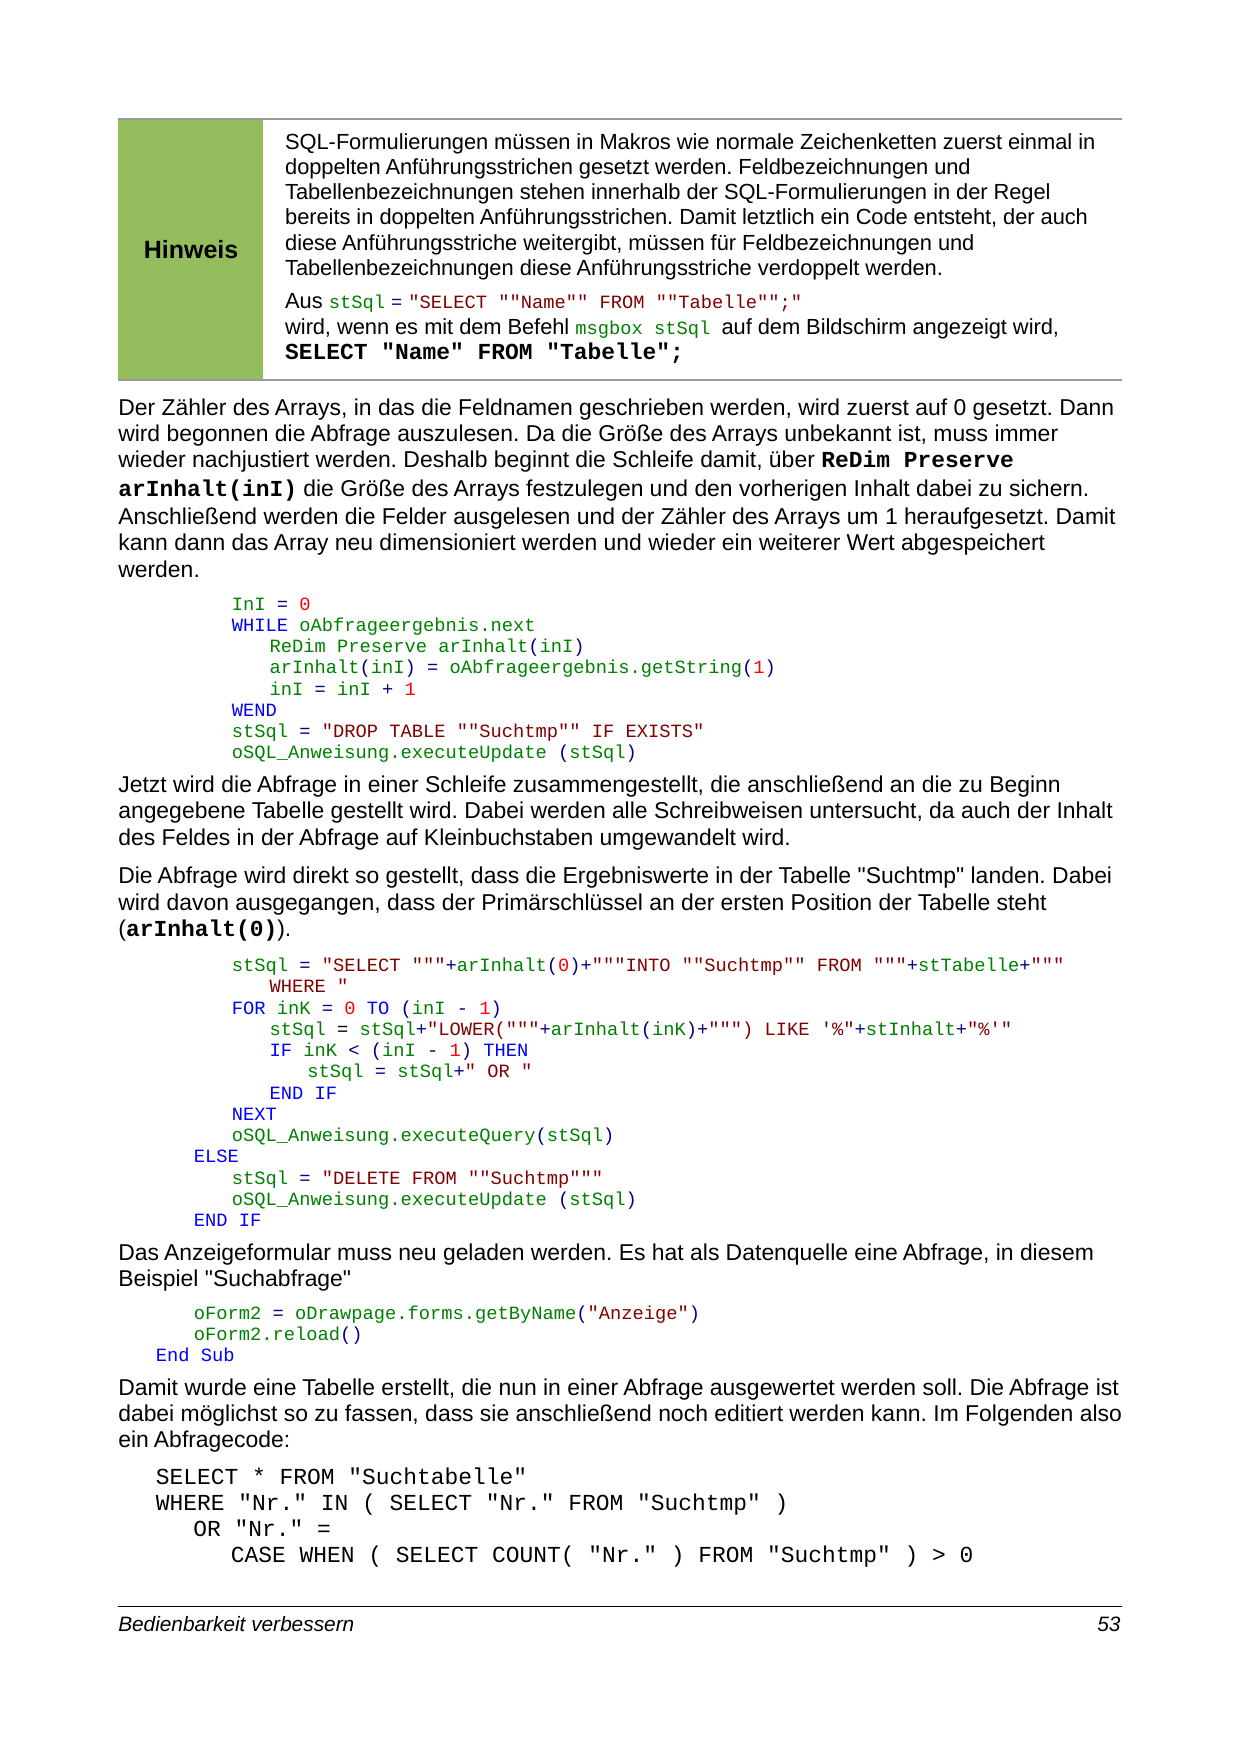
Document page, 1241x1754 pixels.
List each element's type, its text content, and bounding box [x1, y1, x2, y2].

text End Sub [156, 1346, 1122, 1367]
text stSql = "DELETE FROM ""Suchtmp""" [156, 1168, 1122, 1190]
text inI = inI + 1 [156, 679, 1122, 701]
text NEXT [156, 1105, 1122, 1126]
text ELSE [156, 1147, 1122, 1168]
text stSql = "DROP TABLE ""Suchtmp"" IF EXISTS" [156, 722, 1122, 743]
text stSql = stSql+" OR " [156, 1062, 1122, 1083]
text InI = 0 [156, 594, 1122, 616]
table_header SQL-Formulierungen müssen in Makros wie normale Zeichenketten zuerst einmal in doppelten Anführungsstrichen gesetzt werden. Feldbezeichnungen und Tabellenbezeichnungen stehen innerhalb der SQL-Formulierungen in der Regel bereits in doppelten Anführungsstrichen. Damit letztlich ein Code entsteht, der auch diese Anführungsstriche weitergibt, müssen für Feldbezeichnungen und Tabellenbezeichnungen diese Anführungsstriche verdoppelt werden. Aus stSql = "SELECT ""Name"" FROM ""Tabelle"";" wird, wenn es mit dem Befehl msgbox stSql auf dem Bildschirm angezeigt wird, SELECT "Name" FROM "Tabelle"; [264, 120, 1122, 379]
text WEND [156, 701, 1122, 722]
text oForm2 = oDrawpage.forms.getByName("Anzeige") [156, 1304, 1122, 1325]
text ReDim Preserve arInhalt(inI) [156, 637, 1122, 658]
text END IF [156, 1083, 1122, 1105]
text IF inK < (inI - 1) THEN [156, 1041, 1122, 1062]
text Das Anzeigeformular muss neu geladen werden. Es hat als Datenquelle eine Abfrage, in diesem Beispiel "Suchabfrage" [118, 1238, 1122, 1291]
text stSql = "SELECT """+arInhalt(0)+"""INTO ""Suchtmp"" FROM """+stTabelle+""" [156, 956, 1122, 977]
text Jetzt wird die Abfrage in einer Schleife zusammengestellt, die anschließend an die zu Beginn angegebene Tabelle gestellt wird. Dabei werden alle Schreibweisen untersucht, da auch der Inhalt des Feldes in der Abfrage auf Kleinbuchstaben umgewandelt wird. [118, 771, 1122, 850]
text FOR inK = 0 TO (inI - 1) [156, 998, 1122, 1020]
text Damit wurde eine Tabelle erstellt, die nun in einer Abfrage ausgewertet werden soll. Die Abfrage ist dabei möglichst so zu fassen, dass sie anschließend noch editiert werden kann. Im Folgenden also ein Abfragecode: [118, 1374, 1122, 1453]
text END IF [156, 1211, 1122, 1232]
text Der Zähler des Arrays, in das die Feldnamen geschrieben werden, wird zuerst auf 0 gesetzt. Dann wird begonnen die Abfrage auszulesen. Da die Größe des Arrays unbekannt ist, muss immer wieder nachjustiert werden. Deshalb beginnt die Schleife damit, über ReDim Preserve arInhalt(inI) die Größe des Arrays festzulegen und den vorherigen Inhalt dabei zu sichern. Anschließend werden die Felder ausgelesen und der Zähler des Arrays um 1 heraufgesetzt. Damit kann dann das Array neu dimensioniert werden und wieder ein weiterer Wert abgespeichert werden. [118, 394, 1122, 582]
text CASE WHEN ( SELECT COUNT( "Nr." ) FROM "Suchtmp" ) > 0 [156, 1543, 1122, 1569]
text oSQL_Anweisung.executeUpdate (stSql) [156, 1190, 1122, 1211]
text WHERE " [156, 977, 1122, 998]
text WHILE oAbfrageergebnis.next [156, 616, 1122, 637]
text WHERE "Nr." IN ( SELECT "Nr." FROM "Suchtmp" ) [156, 1491, 1122, 1517]
text SELECT * FROM "Suchtabelle" [156, 1465, 1122, 1491]
text oForm2.reload() [156, 1325, 1122, 1346]
text arInhalt(inI) = oAbfrageergebnis.getString(1) [156, 658, 1122, 679]
text OR "Nr." = [156, 1517, 1122, 1543]
table_header Hinweis [118, 120, 263, 379]
text stSql = stSql+"LOWER("""+arInhalt(inK)+""") LIKE '%"+stInhalt+"%'" [156, 1020, 1122, 1041]
text oSQL_Anweisung.executeUpdate (stSql) [156, 743, 1122, 764]
text oSQL_Anweisung.executeQuery(stSql) [156, 1126, 1122, 1147]
text Die Abfrage wird direkt so gestellt, dass die Ergebniswerte in der Tabelle "Suchtmp" landen. Dabei wird davon ausgegangen, dass der Primärschlüssel an der ersten Position der Tabelle steht (arInhalt(0)). [118, 862, 1122, 943]
